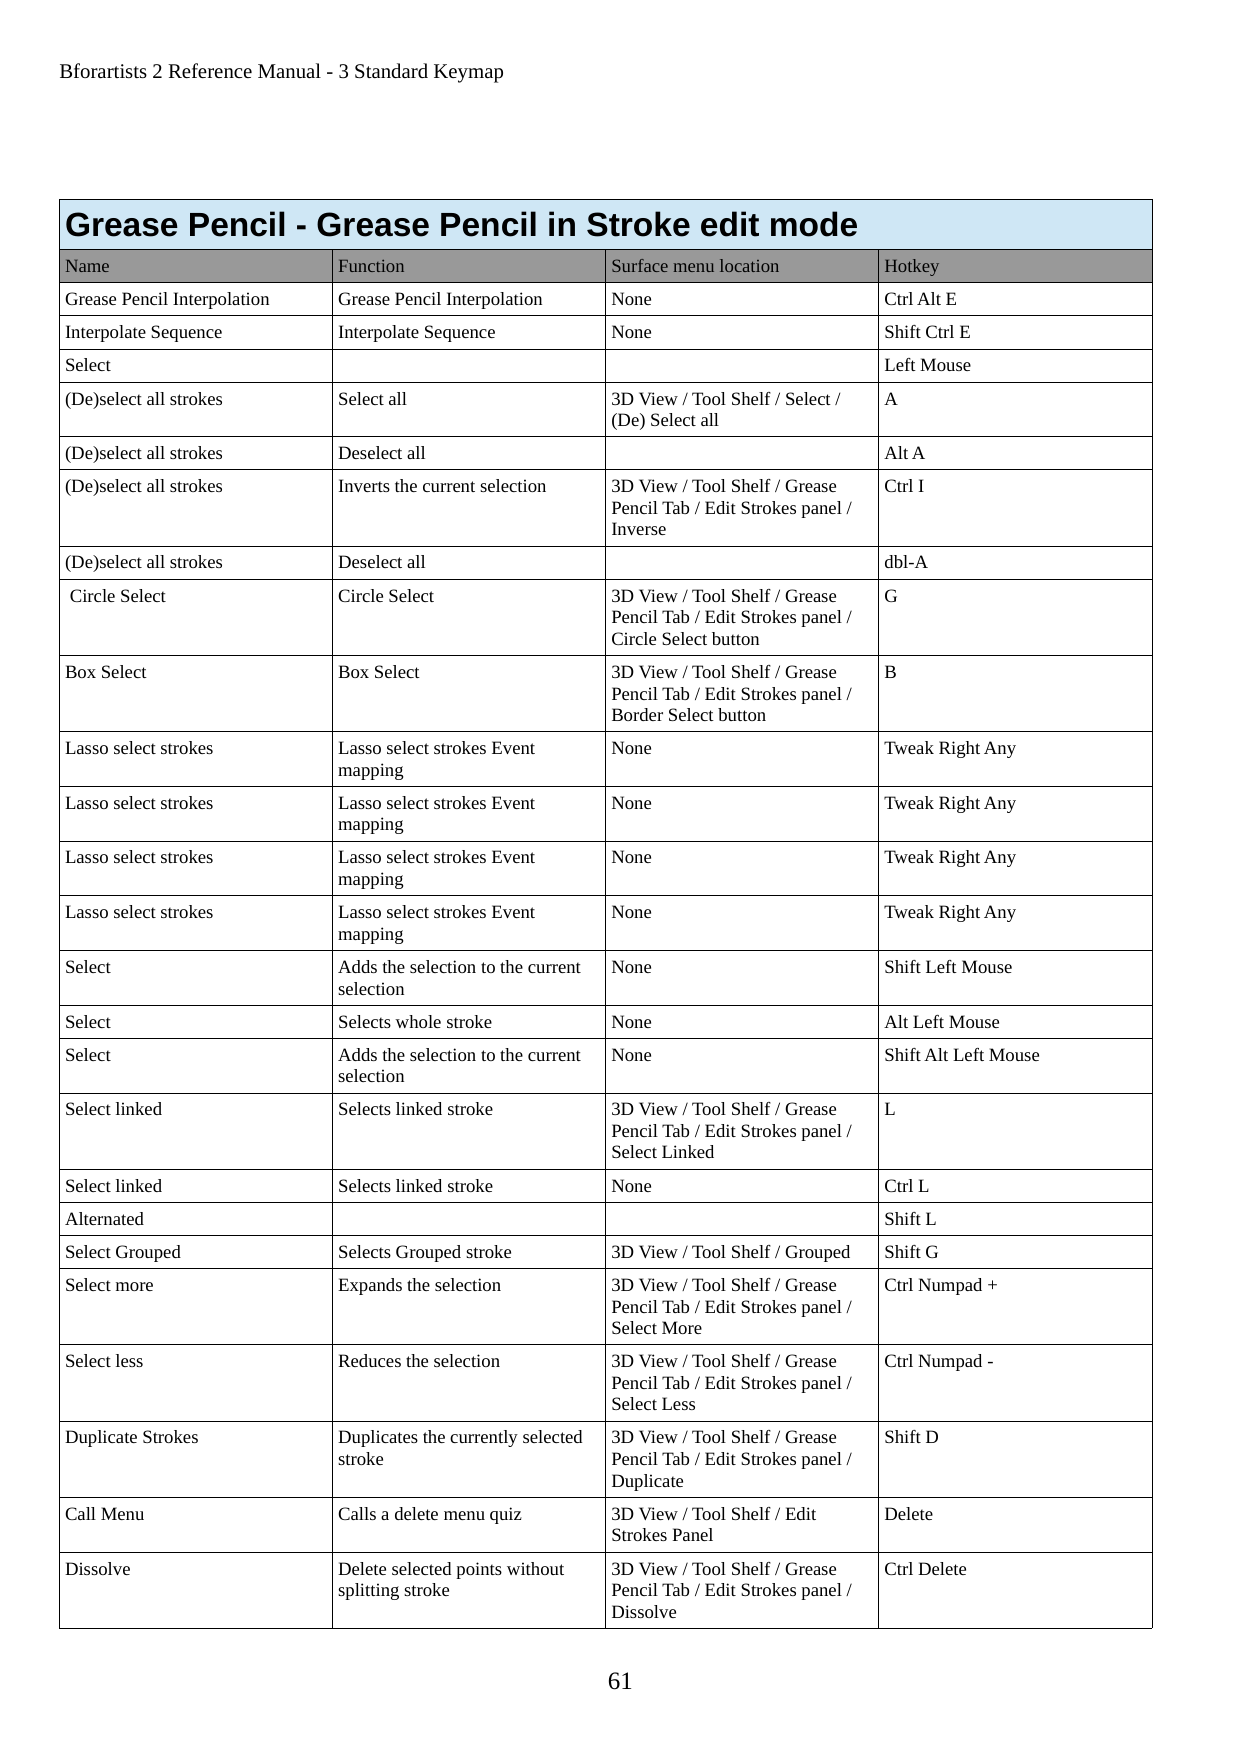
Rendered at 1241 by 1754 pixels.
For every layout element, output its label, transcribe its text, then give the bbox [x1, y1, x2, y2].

table_cell A [879, 383, 1152, 436]
table_cell Circle Select [60, 580, 332, 655]
table_cell [606, 437, 878, 469]
table_cell 3D View / Tool Shelf / Grease Pencil Tab / Edit Strokes panel / Dissolve [606, 1553, 878, 1628]
table_cell Alt Left Mouse [879, 1006, 1152, 1038]
table_cell Selects Grouped stroke [333, 1236, 605, 1268]
table_cell Shift Left Mouse [879, 951, 1152, 1005]
table_cell Select [60, 1006, 332, 1038]
table_cell 3D View / Tool Shelf / Grease Pencil Tab / Edit Strokes panel / Select Less [606, 1345, 878, 1421]
table_cell (De)select all strokes [60, 437, 332, 469]
table_cell Shift Alt Left Mouse [879, 1039, 1152, 1092]
table_cell None [606, 1006, 878, 1038]
table_cell Selects whole stroke [333, 1006, 605, 1038]
table_cell None [606, 842, 878, 895]
table_cell Interpolate Sequence [333, 316, 605, 348]
table_cell [333, 1203, 605, 1235]
table_cell Select [60, 951, 332, 1005]
table_cell Tweak Right Any [879, 732, 1152, 786]
table_cell Lasso select strokes [60, 732, 332, 786]
table_cell 3D View / Tool Shelf / Edit Strokes Panel [606, 1498, 878, 1552]
table_cell Duplicates the currently selected stroke [333, 1422, 605, 1497]
table_cell [606, 1203, 878, 1235]
table_cell Box Select [333, 656, 605, 731]
table_cell Grease Pencil Interpolation [60, 283, 332, 315]
table_cell Box Select [60, 656, 332, 731]
table_cell Left Mouse [879, 350, 1152, 382]
table_cell Adds the selection to the current selection [333, 951, 605, 1005]
table_cell Ctrl Delete [879, 1553, 1152, 1628]
table_cell Tweak Right Any [879, 787, 1152, 841]
table_cell Select more [60, 1269, 332, 1344]
table_cell Select linked [60, 1094, 332, 1169]
table_cell 3D View / Tool Shelf / Grease Pencil Tab / Edit Strokes panel / Inverse [606, 470, 878, 546]
table_cell None [606, 732, 878, 786]
table_cell Shift D [879, 1422, 1152, 1497]
table_cell Lasso select strokes Event mapping [333, 842, 605, 895]
table_cell Lasso select strokes Event mapping [333, 896, 605, 950]
table_cell Ctrl L [879, 1170, 1152, 1202]
table_cell Name [60, 250, 332, 282]
table_cell 3D View / Tool Shelf / Grease Pencil Tab / Edit Strokes panel / Select More [606, 1269, 878, 1344]
table_cell Delete selected points without splitting stroke [333, 1553, 605, 1628]
table_cell Dissolve [60, 1553, 332, 1628]
table_cell 3D View / Tool Shelf / Select / (De) Select all [606, 383, 878, 436]
table_cell Ctrl Alt E [879, 283, 1152, 315]
table_cell Alternated [60, 1203, 332, 1235]
table_cell Deselect all [333, 547, 605, 579]
table_cell Selects linked stroke [333, 1094, 605, 1169]
table_cell Select [60, 350, 332, 382]
table_cell Selects linked stroke [333, 1170, 605, 1202]
table_cell Interpolate Sequence [60, 316, 332, 348]
table_cell 3D View / Tool Shelf / Grease Pencil Tab / Edit Strokes panel / Select Linked [606, 1094, 878, 1169]
table_cell None [606, 896, 878, 950]
table_cell [606, 547, 878, 579]
table_cell Lasso select strokes Event mapping [333, 732, 605, 786]
table_cell 3D View / Tool Shelf / Grease Pencil Tab / Edit Strokes panel / Border Select button [606, 656, 878, 731]
table_cell Adds the selection to the current selection [333, 1039, 605, 1092]
table_cell Duplicate Strokes [60, 1422, 332, 1497]
table_cell dbl-A [879, 547, 1152, 579]
table_cell G [879, 580, 1152, 655]
table_cell (De)select all strokes [60, 383, 332, 436]
table_cell [333, 350, 605, 382]
table_cell Deselect all [333, 437, 605, 469]
table_cell Select all [333, 383, 605, 436]
table_cell (De)select all strokes [60, 547, 332, 579]
table_cell Tweak Right Any [879, 842, 1152, 895]
table_cell L [879, 1094, 1152, 1169]
table_cell None [606, 1170, 878, 1202]
table_cell Reduces the selection [333, 1345, 605, 1421]
table_cell Shift L [879, 1203, 1152, 1235]
table_cell 3D View / Tool Shelf / Grouped [606, 1236, 878, 1268]
table_cell B [879, 656, 1152, 731]
table_cell Shift Ctrl E [879, 316, 1152, 348]
table_cell None [606, 316, 878, 348]
table_cell Call Menu [60, 1498, 332, 1552]
table_cell None [606, 1039, 878, 1092]
table_cell Shift G [879, 1236, 1152, 1268]
table_cell Lasso select strokes Event mapping [333, 787, 605, 841]
table_cell None [606, 951, 878, 1005]
table_cell Select [60, 1039, 332, 1092]
table_cell [606, 350, 878, 382]
table_cell None [606, 787, 878, 841]
table_cell Alt A [879, 437, 1152, 469]
table_cell Lasso select strokes [60, 896, 332, 950]
table_cell Lasso select strokes [60, 787, 332, 841]
table_cell Inverts the current selection [333, 470, 605, 546]
table_cell Delete [879, 1498, 1152, 1552]
table_cell Hotkey [879, 250, 1152, 282]
table_cell Select less [60, 1345, 332, 1421]
table_cell Function [333, 250, 605, 282]
table_cell Select linked [60, 1170, 332, 1202]
table_cell Ctrl Numpad - [879, 1345, 1152, 1421]
table_cell Select Grouped [60, 1236, 332, 1268]
table_cell Grease Pencil Interpolation [333, 283, 605, 315]
table_cell Ctrl Numpad + [879, 1269, 1152, 1344]
table_cell Ctrl I [879, 470, 1152, 546]
table_cell Surface menu location [606, 250, 878, 282]
table_header Grease Pencil - Grease Pencil in Stroke edit mode [60, 200, 1152, 249]
table_cell Lasso select strokes [60, 842, 332, 895]
table_cell Calls a delete menu quiz [333, 1498, 605, 1552]
table_cell None [606, 283, 878, 315]
table_cell Expands the selection [333, 1269, 605, 1344]
table_cell (De)select all strokes [60, 470, 332, 546]
table_cell Tweak Right Any [879, 896, 1152, 950]
table_cell 3D View / Tool Shelf / Grease Pencil Tab / Edit Strokes panel / Circle Select button [606, 580, 878, 655]
table_cell 3D View / Tool Shelf / Grease Pencil Tab / Edit Strokes panel / Duplicate [606, 1422, 878, 1497]
table_cell Circle Select [333, 580, 605, 655]
